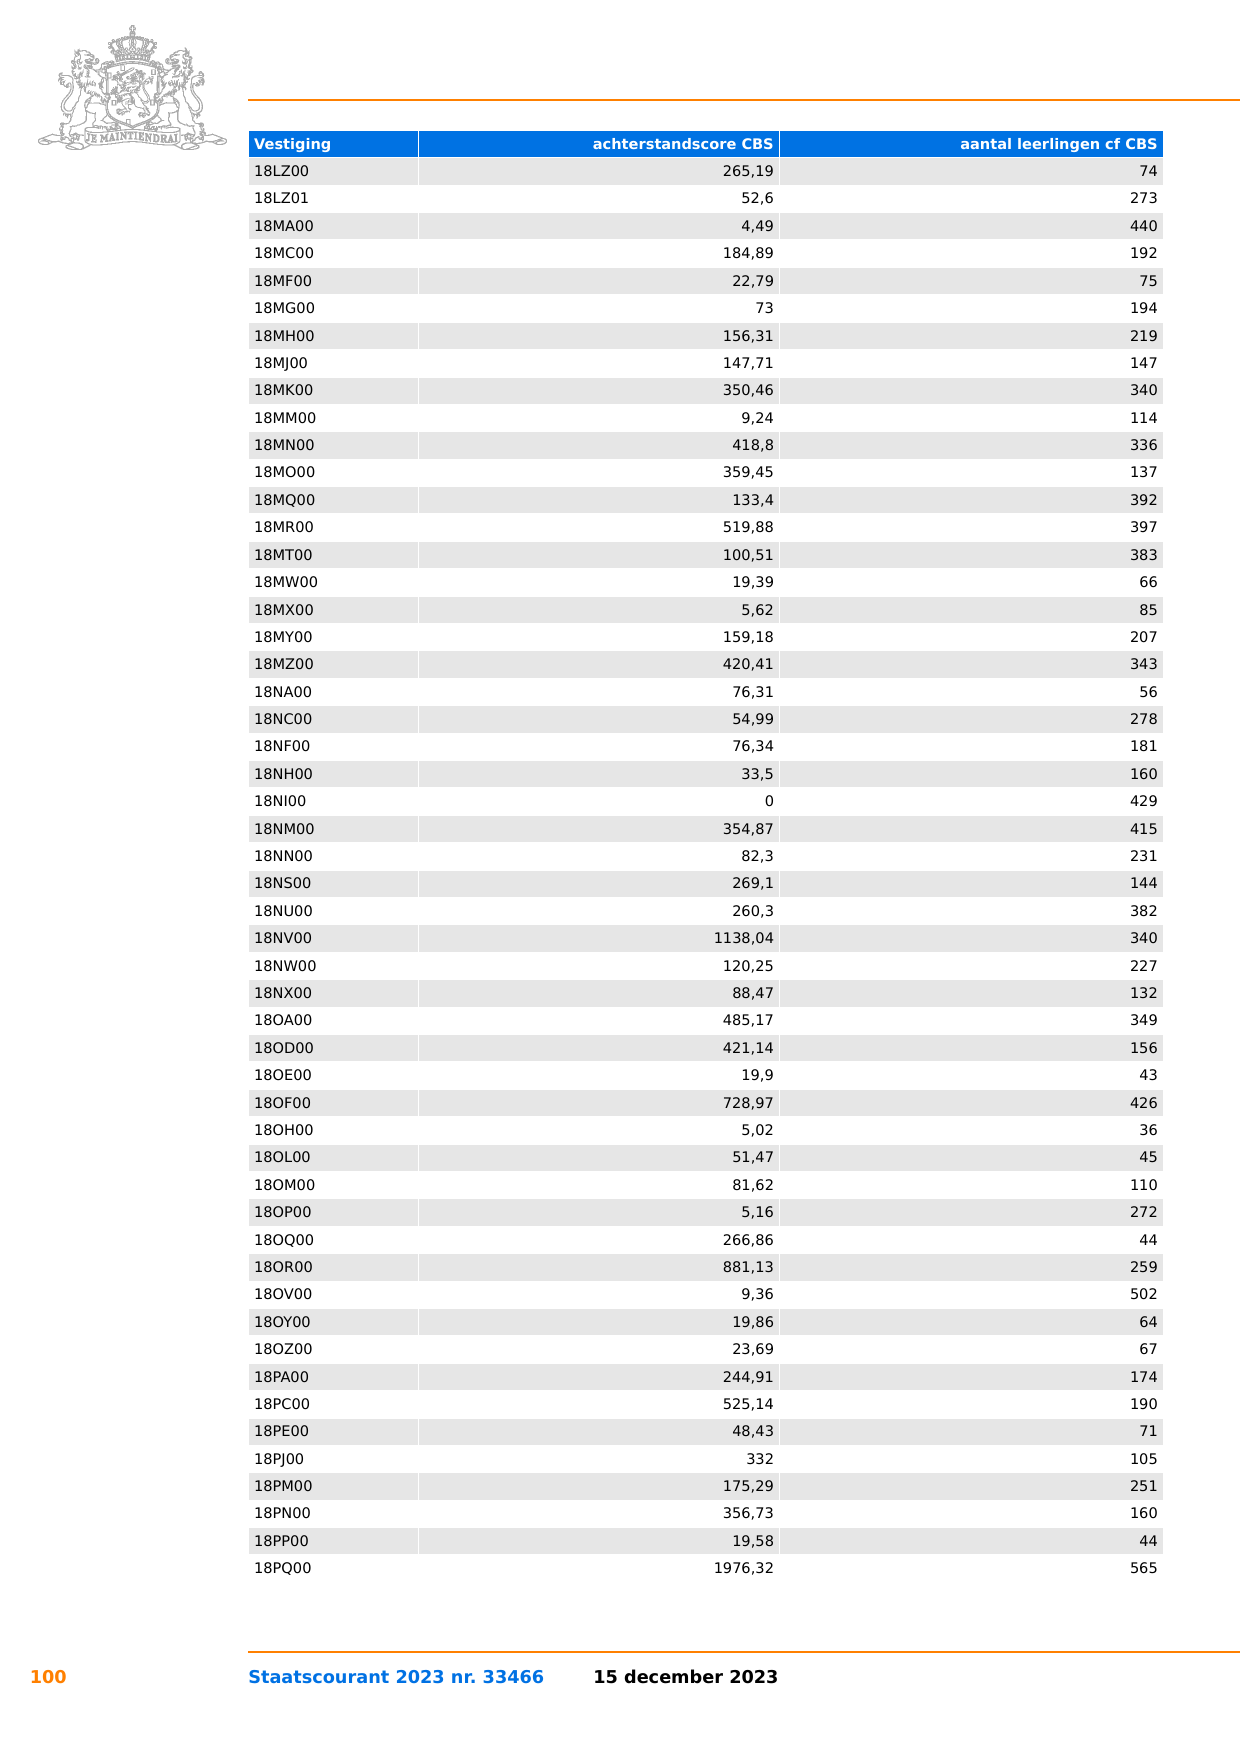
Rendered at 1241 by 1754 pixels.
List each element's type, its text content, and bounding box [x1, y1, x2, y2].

table_cell 207 [780, 624, 1163, 650]
table_cell 82,3 [419, 843, 779, 869]
table_cell 137 [780, 460, 1163, 486]
table_cell 18MQ00 [249, 487, 418, 513]
table_cell 22,79 [419, 268, 779, 294]
table_cell 18NU00 [249, 898, 418, 924]
table_cell 52,6 [419, 186, 779, 212]
table_cell 332 [419, 1446, 779, 1472]
table_cell 44 [780, 1528, 1163, 1554]
table_cell 382 [780, 898, 1163, 924]
table_cell 48,43 [419, 1419, 779, 1445]
table_cell 192 [780, 241, 1163, 267]
table_cell 525,14 [419, 1391, 779, 1417]
table_cell 190 [780, 1391, 1163, 1417]
table_cell 340 [780, 925, 1163, 952]
table_cell 56 [780, 679, 1163, 705]
table_cell 881,13 [419, 1254, 779, 1281]
table_cell 259 [780, 1254, 1163, 1281]
table_cell 18OQ00 [249, 1227, 418, 1253]
table_cell 18PM00 [249, 1473, 418, 1500]
table_cell 18MF00 [249, 268, 418, 294]
table_cell 502 [780, 1282, 1163, 1308]
table_cell 426 [780, 1090, 1163, 1116]
table_cell 18NM00 [249, 816, 418, 842]
table_cell 85 [780, 597, 1163, 623]
table_cell 18OA00 [249, 1008, 418, 1034]
table_cell 231 [780, 843, 1163, 869]
table_cell 110 [780, 1172, 1163, 1198]
table_cell 75 [780, 268, 1163, 294]
table_header Vestiging [249, 131, 418, 157]
table_cell 18OY00 [249, 1309, 418, 1335]
table_cell 51,47 [419, 1145, 779, 1171]
table_cell 278 [780, 706, 1163, 733]
table_cell 349 [780, 1008, 1163, 1034]
table_cell 159,18 [419, 624, 779, 650]
table_cell 18OE00 [249, 1063, 418, 1089]
table_cell 18NS00 [249, 871, 418, 897]
table_cell 18MM00 [249, 405, 418, 431]
table_cell 18MR00 [249, 515, 418, 541]
table_cell 54,99 [419, 706, 779, 733]
table_cell 18OH00 [249, 1117, 418, 1143]
table_cell 421,14 [419, 1035, 779, 1061]
table_cell 18MW00 [249, 569, 418, 596]
table_cell 36 [780, 1117, 1163, 1143]
table_cell 45 [780, 1145, 1163, 1171]
table_cell 44 [780, 1227, 1163, 1253]
table_cell 0 [419, 789, 779, 815]
table_cell 18PN00 [249, 1501, 418, 1527]
table_cell 19,9 [419, 1063, 779, 1089]
table_cell 18OP00 [249, 1199, 418, 1226]
table_cell 18MN00 [249, 432, 418, 459]
table_cell 18MZ00 [249, 651, 418, 678]
table_cell 88,47 [419, 980, 779, 1007]
table_cell 18MC00 [249, 241, 418, 267]
table_cell 147,71 [419, 350, 779, 376]
table_cell 18PQ00 [249, 1556, 418, 1582]
table_cell 336 [780, 432, 1163, 459]
table_cell 174 [780, 1364, 1163, 1390]
table_cell 18NI00 [249, 789, 418, 815]
table_cell 23,69 [419, 1336, 779, 1363]
table_cell 18OF00 [249, 1090, 418, 1116]
table_cell 273 [780, 186, 1163, 212]
table_cell 272 [780, 1199, 1163, 1226]
table_cell 184,89 [419, 241, 779, 267]
table_cell 420,41 [419, 651, 779, 678]
table_cell 354,87 [419, 816, 779, 842]
table_cell 269,1 [419, 871, 779, 897]
table_cell 18NF00 [249, 734, 418, 760]
table_cell 18OZ00 [249, 1336, 418, 1363]
table_cell 181 [780, 734, 1163, 760]
table_cell 147 [780, 350, 1163, 376]
table_cell 18MG00 [249, 295, 418, 322]
table_cell 18MT00 [249, 542, 418, 568]
table_cell 5,16 [419, 1199, 779, 1226]
table_cell 244,91 [419, 1364, 779, 1390]
table_cell 43 [780, 1063, 1163, 1089]
table_cell 19,58 [419, 1528, 779, 1554]
table_cell 18PE00 [249, 1419, 418, 1445]
table_cell 66 [780, 569, 1163, 596]
table_cell 18OV00 [249, 1282, 418, 1308]
table_cell 227 [780, 953, 1163, 979]
table_cell 100,51 [419, 542, 779, 568]
table_cell 19,86 [419, 1309, 779, 1335]
table_cell 144 [780, 871, 1163, 897]
table_cell 18OL00 [249, 1145, 418, 1171]
table_cell 18MH00 [249, 323, 418, 349]
table_cell 18MX00 [249, 597, 418, 623]
table_cell 74 [780, 158, 1163, 185]
table_cell 5,62 [419, 597, 779, 623]
table_cell 440 [780, 213, 1163, 239]
table_cell 1138,04 [419, 925, 779, 952]
table_cell 397 [780, 515, 1163, 541]
table_cell 76,31 [419, 679, 779, 705]
table_cell 1976,32 [419, 1556, 779, 1582]
table_cell 18PC00 [249, 1391, 418, 1417]
table_cell 18NX00 [249, 980, 418, 1007]
table_cell 4,49 [419, 213, 779, 239]
table_cell 18NN00 [249, 843, 418, 869]
table_cell 429 [780, 789, 1163, 815]
table_cell 18MA00 [249, 213, 418, 239]
table_cell 160 [780, 1501, 1163, 1527]
table_cell 260,3 [419, 898, 779, 924]
table_cell 81,62 [419, 1172, 779, 1198]
table_cell 359,45 [419, 460, 779, 486]
table_cell 9,24 [419, 405, 779, 431]
table_cell 418,8 [419, 432, 779, 459]
table_cell 18MO00 [249, 460, 418, 486]
table_cell 9,36 [419, 1282, 779, 1308]
table_cell 18LZ00 [249, 158, 418, 185]
table_cell 18NC00 [249, 706, 418, 733]
table_cell 160 [780, 761, 1163, 787]
table_cell 71 [780, 1419, 1163, 1445]
table_cell 18MK00 [249, 378, 418, 404]
table_cell 120,25 [419, 953, 779, 979]
table_cell 485,17 [419, 1008, 779, 1034]
table_cell 251 [780, 1473, 1163, 1500]
table_cell 18LZ01 [249, 186, 418, 212]
table_cell 350,46 [419, 378, 779, 404]
table_cell 64 [780, 1309, 1163, 1335]
table_cell 18MY00 [249, 624, 418, 650]
table_cell 156 [780, 1035, 1163, 1061]
table_cell 565 [780, 1556, 1163, 1582]
table_cell 392 [780, 487, 1163, 513]
table_cell 18PJ00 [249, 1446, 418, 1472]
table_cell 175,29 [419, 1473, 779, 1500]
table_cell 266,86 [419, 1227, 779, 1253]
table_cell 19,39 [419, 569, 779, 596]
table_cell 105 [780, 1446, 1163, 1472]
picture [38, 25, 227, 150]
table_cell 18NA00 [249, 679, 418, 705]
table_cell 18OR00 [249, 1254, 418, 1281]
table_cell 340 [780, 378, 1163, 404]
table_cell 194 [780, 295, 1163, 322]
table_cell 18PA00 [249, 1364, 418, 1390]
table_cell 73 [419, 295, 779, 322]
table_cell 18NW00 [249, 953, 418, 979]
table_cell 156,31 [419, 323, 779, 349]
table_cell 343 [780, 651, 1163, 678]
table_cell 18PP00 [249, 1528, 418, 1554]
table_cell 265,19 [419, 158, 779, 185]
table_cell 18OM00 [249, 1172, 418, 1198]
table_cell 133,4 [419, 487, 779, 513]
table_cell 728,97 [419, 1090, 779, 1116]
table_header aantal leerlingen cf CBS [780, 131, 1163, 157]
table_cell 356,73 [419, 1501, 779, 1527]
table_cell 67 [780, 1336, 1163, 1363]
table_cell 415 [780, 816, 1163, 842]
table_cell 519,88 [419, 515, 779, 541]
table_cell 33,5 [419, 761, 779, 787]
table_header achterstandscore CBS [419, 131, 779, 157]
table_cell 18NV00 [249, 925, 418, 952]
table_cell 18MJ00 [249, 350, 418, 376]
table_cell 132 [780, 980, 1163, 1007]
table_cell 18OD00 [249, 1035, 418, 1061]
table_cell 76,34 [419, 734, 779, 760]
table_cell 114 [780, 405, 1163, 431]
table_cell 5,02 [419, 1117, 779, 1143]
table_cell 18NH00 [249, 761, 418, 787]
table_cell 383 [780, 542, 1163, 568]
table_cell 219 [780, 323, 1163, 349]
